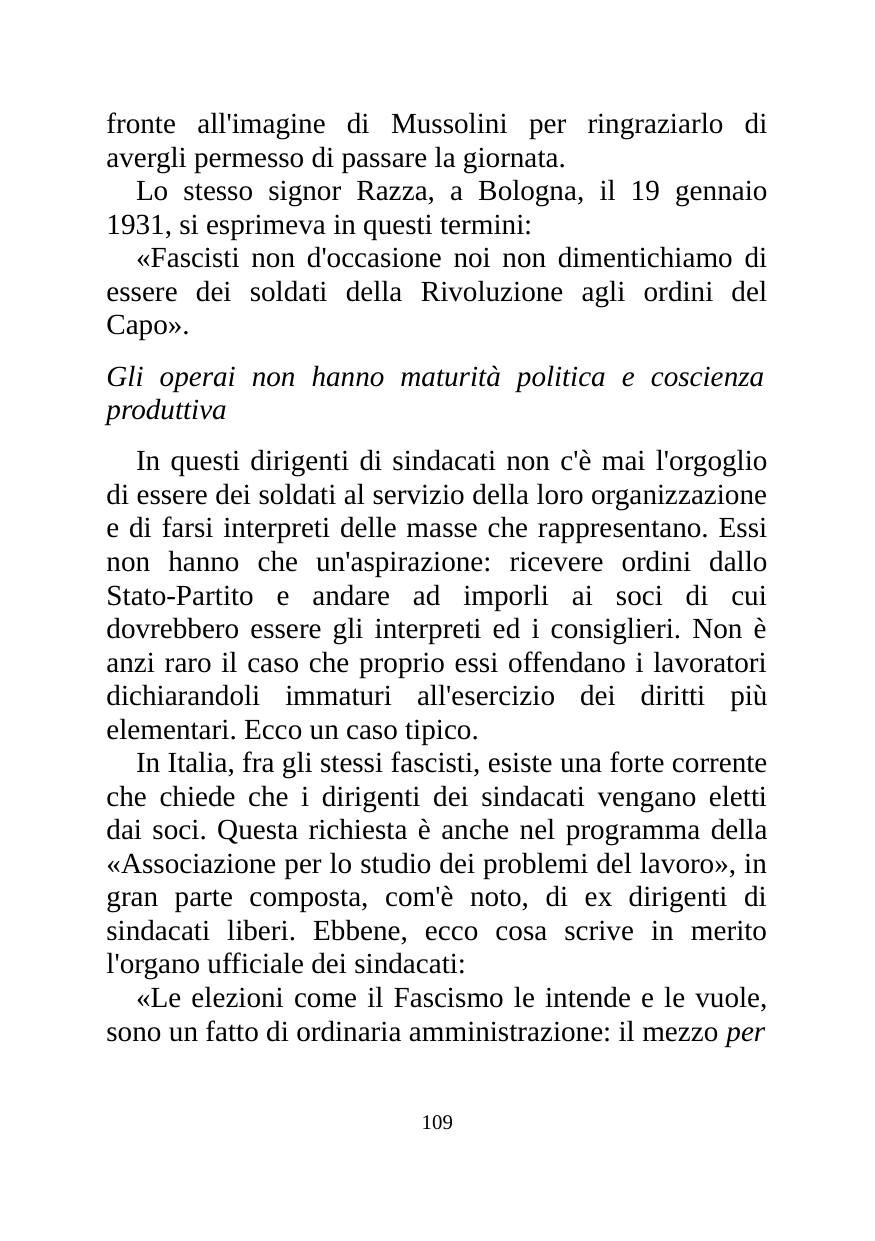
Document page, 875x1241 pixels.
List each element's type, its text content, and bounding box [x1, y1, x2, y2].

text In questi dirigenti di sindacati non c'è mai l'orgoglio di essere dei soldati al servizio della loro organizzazione e di farsi interpreti delle masse che rappresentano. Essi non hanno che un'aspirazione: ricevere ordini dallo Stato-Partito e andare ad imporli ai soci di cui dovrebbero essere gli interpreti ed i consiglieri. Non è anzi raro il caso che proprio essi offendano i lavoratori dichiarandoli immaturi all'esercizio dei diritti più elementari. Ecco un caso tipico. [106, 443, 768, 745]
text «Le elezioni come il Fascismo le intende e le vuole, sono un fatto di ordinaria amministrazione: il mezzo per [106, 980, 768, 1047]
text fronte all'imagine di Mussolini per ringraziarlo di avergli permesso di passare la giornata. [106, 106, 768, 173]
text Lo stesso signor Razza, a Bologna, il 19 gennaio 1931, si esprimeva in questi termini: [106, 173, 768, 240]
text In Italia, fra gli stessi fascisti, esiste una forte corrente che chiede che i dirigenti dei sindacati vengano eletti dai soci. Questa richiesta è anche nel programma della «Associazione per lo studio dei problemi del lavoro», in gran parte composta, com'è noto, di ex dirigenti di sindacati liberi. Ebbene, ecco cosa scrive in merito l'organo ufficiale dei sindacati: [106, 745, 768, 980]
text Gli operai non hanno maturità politica e coscienza produttiva [106, 359, 768, 426]
text «Fascisti non d'occasione noi non dimentichiamo di essere dei soldati della Rivoluzione agli ordini del Capo». [106, 240, 768, 341]
